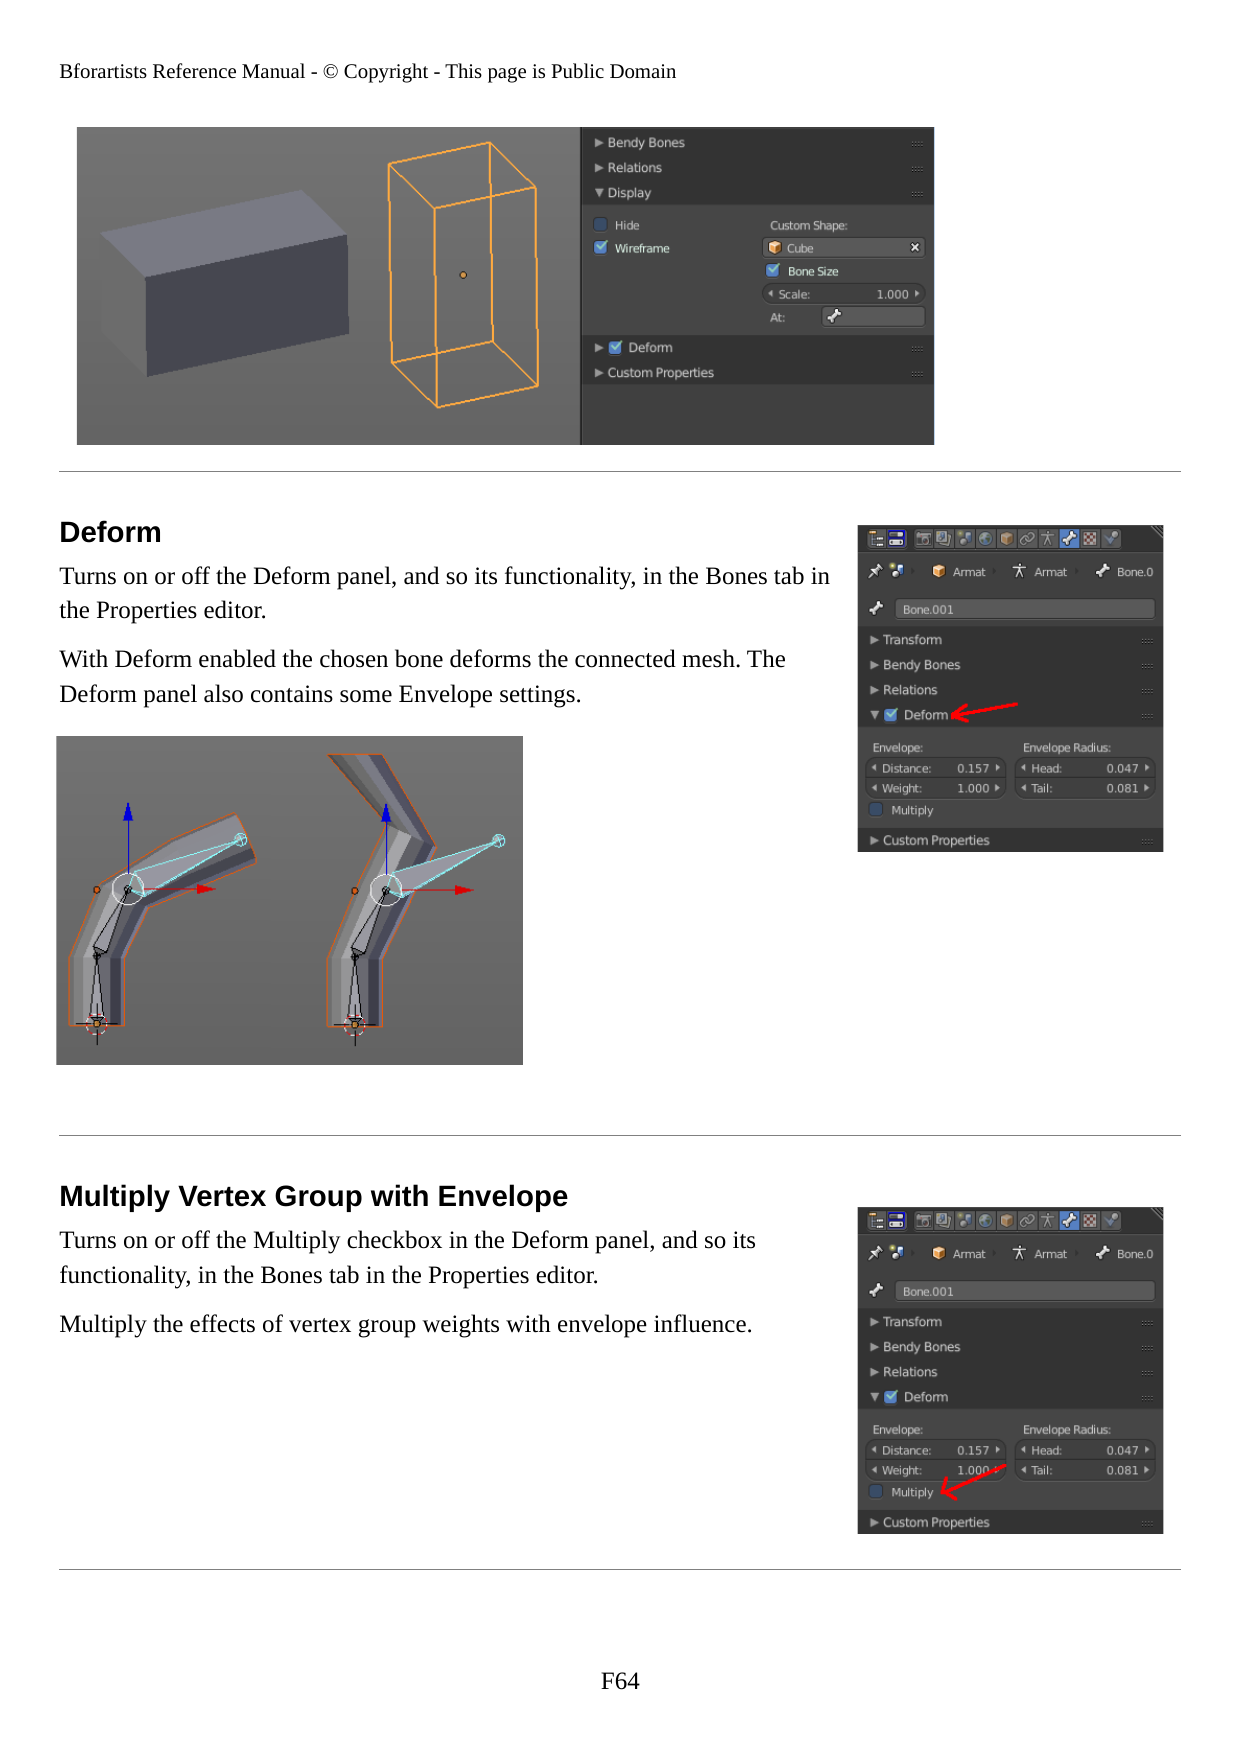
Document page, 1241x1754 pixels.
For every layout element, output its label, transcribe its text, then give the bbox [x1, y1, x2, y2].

picture [56, 736, 523, 1065]
picture [76, 127, 935, 445]
text Turns on or off the Multiply checkbox in the Deform panel, and so its functionality, in the Bones tab in the Properties editor. [59, 1226, 857, 1289]
picture [857, 1207, 1164, 1534]
picture [857, 525, 1164, 852]
text Multiply the effects of vertex group weights with envelope influence. [59, 1309, 857, 1338]
text Turns on or off the Deform panel, and so its functionality, in the Bones tab in the Properties editor. [59, 561, 857, 624]
subtitle Deform [59, 515, 1181, 548]
text With Deform enabled the chosen bone deforms the connected mesh. The Deform panel also contains some Envelope settings. [59, 644, 857, 708]
subtitle Multiply Vertex Group with Envelope [59, 1179, 1181, 1213]
